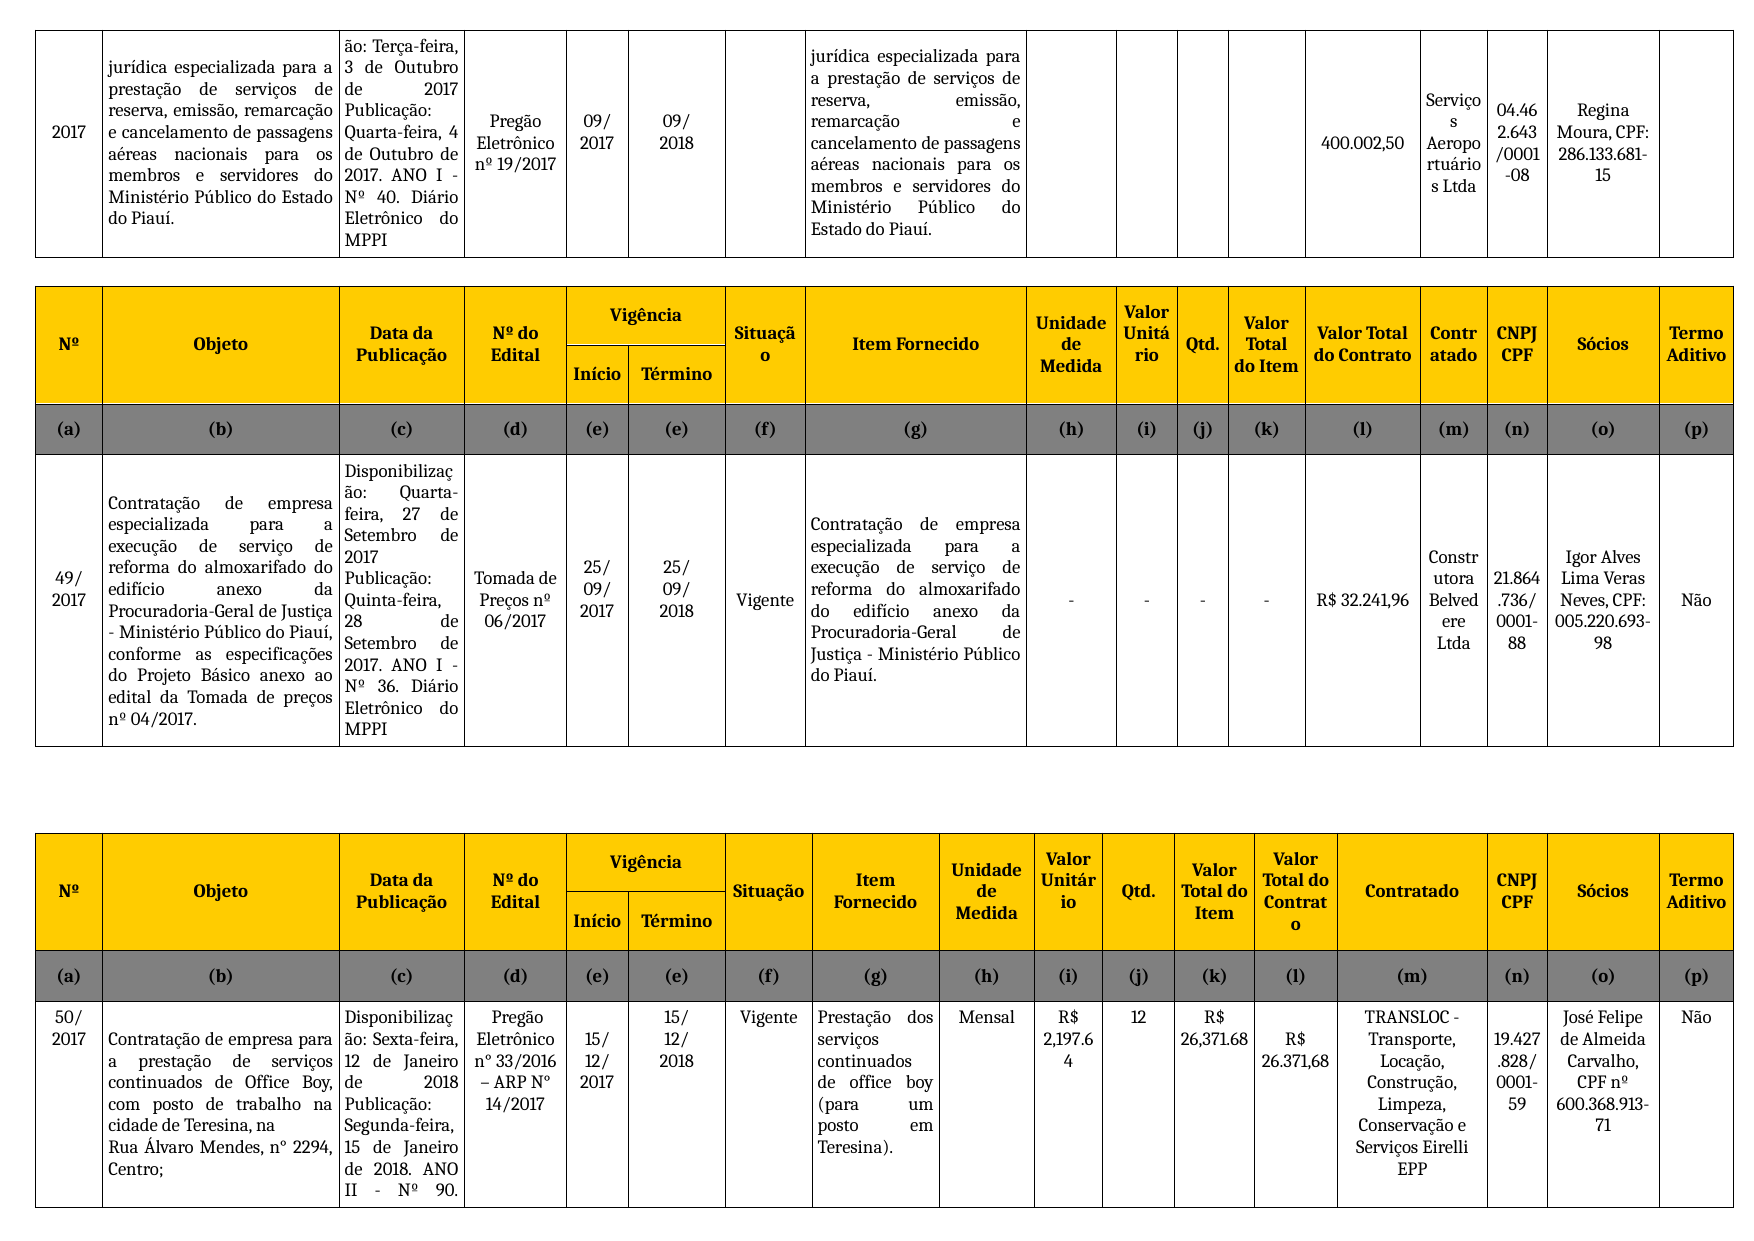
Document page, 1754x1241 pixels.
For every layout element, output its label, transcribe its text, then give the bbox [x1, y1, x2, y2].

table_cell - [1027, 31, 1116, 257]
table_header Item Fornecido [813, 834, 939, 950]
table_header Qtd. [1178, 287, 1228, 403]
table_cell Não [1660, 1002, 1733, 1207]
table_header CNPJ CPF [1488, 834, 1547, 950]
table_header Valor Total do Item [1175, 834, 1254, 950]
table_cell 09/ 2017 [567, 31, 628, 257]
table_cell 19.427.828/0001-59 [1488, 1002, 1547, 1207]
table_cell Pregão Eletrônico nº 19/2017 [465, 31, 566, 257]
table_cell (c) [340, 405, 464, 454]
table_cell (d) [465, 405, 566, 454]
table_cell (f) [726, 405, 805, 454]
table_cell R$ 26.371,68 [1255, 1002, 1337, 1207]
table_cell 15/ 12/ 2018 [629, 1002, 725, 1207]
table_header Nº do Edital [465, 287, 566, 403]
table_header CNPJ CPF [1488, 287, 1547, 403]
table_cell (j) [1178, 405, 1228, 454]
table_cell (o) [1548, 951, 1659, 1001]
table_cell Tomada de Preços nº 06/2017 [465, 455, 566, 746]
table_cell (d) [465, 951, 566, 1001]
table_cell 49/ 2017 [36, 455, 102, 746]
table_cell 2017 [36, 31, 102, 257]
table_header Valor Total do Contrato [1306, 287, 1420, 403]
table_cell (i) [1035, 951, 1102, 1001]
table_cell - [1027, 455, 1116, 746]
table_header Contratado [1338, 834, 1487, 950]
table_header Nº [36, 834, 102, 950]
table_cell (e) [567, 405, 628, 454]
table_cell (k) [1175, 951, 1254, 1001]
table_cell Pregão Eletrônico n° 33/2016 – ARP N° 14/2017 [465, 1002, 566, 1207]
table_cell (a) [36, 951, 102, 1001]
table_cell Construtora Belvedere Ltda [1421, 455, 1487, 746]
table_header Termo Aditivo [1660, 834, 1733, 950]
table_cell Não [1660, 455, 1733, 746]
table_header Vigência [567, 834, 725, 891]
table_cell (o) [1548, 405, 1659, 454]
table_cell ão: Terça-feira, 3 de Outubro de 2017 Publicação: Quarta-feira, 4 de Outubro de 2017. ANO I - Nº 40. Diário Eletrônico do MPPI [340, 31, 464, 257]
table_cell 15/ 12/ 2017 [567, 1002, 628, 1207]
table_cell jurídica especializada para a prestação de serviços de reserva, emissão, remarcação e cancelamento de passagens aéreas nacionais para os membros e servidores do Ministério Público do Estado do Piauí. [806, 31, 1026, 257]
table_header Valor Total do Contrato [1255, 834, 1337, 950]
table_header Unidade de Medida [940, 834, 1034, 950]
table_cell (n) [1488, 951, 1547, 1001]
table_cell (b) [103, 951, 339, 1001]
table_cell Serviços Aeroportuários Ltda [1421, 31, 1487, 257]
table_cell 25/ 09/ 2017 [567, 455, 628, 746]
table_cell R$ 26.371,68 [1175, 1002, 1254, 1207]
table_cell (n) [1488, 405, 1547, 454]
table_cell 12 [1103, 1002, 1174, 1207]
table_cell Regina Moura, CPF: 286.133.681-15 [1548, 31, 1659, 257]
table_cell (m) [1421, 405, 1487, 454]
table_cell (m) [1338, 951, 1487, 1001]
table_header Vigência [567, 287, 725, 344]
table_cell (e) [567, 951, 628, 1001]
table_cell Início [567, 346, 628, 403]
table_cell José Felipe de Almeida Carvalho, CPF nº 600.368.913-71 [1548, 1002, 1659, 1207]
table_cell Disponibilização: Quarta-feira, 27 de Setembro de 2017 Publicação: Quinta-feira, 28 de Setembro de 2017. ANO I - Nº 36. Diário Eletrônico do MPPI [340, 455, 464, 746]
table_cell TRANSLOC - Transporte, Locação, Construção, Limpeza, Conservação e Serviços Eirelli EPP [1338, 1002, 1487, 1207]
table_cell Vigente [726, 455, 805, 746]
table_cell (h) [1027, 405, 1116, 454]
table_cell (b) [103, 405, 339, 454]
table_header Valor Total do Item [1229, 287, 1305, 403]
table_header Valor Unitário [1117, 287, 1177, 403]
table_header Termo Aditivo [1660, 287, 1733, 403]
table_header Contratado [1421, 287, 1487, 403]
table_cell Igor Alves Lima Veras Neves, CPF: 005.220.693-98 [1548, 455, 1659, 746]
table_header Objeto [103, 834, 339, 950]
table_cell 09/ 2018 [629, 31, 725, 257]
table_cell Início [567, 892, 628, 950]
table_header Objeto [103, 287, 339, 403]
table_cell (i) [1117, 405, 1177, 454]
table_cell (a) [36, 405, 102, 454]
table_header Sócios [1548, 834, 1659, 950]
table_header Nº do Edital [465, 834, 566, 950]
table_cell Término [629, 892, 725, 950]
table_cell [1660, 31, 1733, 257]
table_header Data da Publicação [340, 287, 464, 403]
table_cell (j) [1103, 951, 1174, 1001]
table_cell - [1178, 31, 1228, 257]
table_cell (l) [1306, 405, 1420, 454]
table_header Valor Unitário [1035, 834, 1102, 950]
table_cell 25/ 09/ 2018 [629, 455, 725, 746]
table_cell [726, 31, 805, 257]
table_header Unidade de Medida [1027, 287, 1116, 403]
table_cell (k) [1229, 405, 1305, 454]
table_cell - [1178, 455, 1228, 746]
table_cell (p) [1660, 951, 1733, 1001]
table_cell Término [629, 346, 725, 403]
table_cell R$ 2.197,64 [1035, 1002, 1102, 1207]
table_cell Contratação de empresa para a prestação de serviços continuados de Office Boy, com posto de trabalho na cidade de Teresina, na Rua Álvaro Mendes, n° 2294, Centro; [103, 1002, 339, 1207]
table_cell Mensal [940, 1002, 1034, 1207]
table_cell Vigente [726, 1002, 812, 1207]
table_cell (e) [629, 951, 725, 1001]
table_cell Disponibilização: Sexta-feira, 12 de Janeiro de 2018 Publicação: Segunda-feira, 15 de Janeiro de 2018. ANO II - Nº 90. [340, 1002, 464, 1207]
table_cell (c) [340, 951, 464, 1001]
table_cell - [1117, 31, 1177, 257]
table_cell R$ 32.241,96 [1306, 455, 1420, 746]
table_header Sócios [1548, 287, 1659, 403]
table_cell Contratação de empresa especializada para a execução de serviço de reforma do almoxarifado do edifício anexo da Procuradoria-Geral de Justiça - Ministério Público do Piauí, conforme as especificações do Projeto Básico anexo ao edital da Tomada de preços nº 04/2017. [103, 455, 339, 746]
table_cell 400.002,50 [1306, 31, 1420, 257]
table_cell 04.462.643/0001-08 [1488, 31, 1547, 257]
table_cell jurídica especializada para a prestação de serviços de reserva, emissão, remarcação e cancelamento de passagens aéreas nacionais para os membros e servidores do Ministério Público do Estado do Piauí. [103, 31, 339, 257]
table_header Nº [36, 287, 102, 403]
table_header Item Fornecido [806, 287, 1026, 403]
table_header Data da Publicação [340, 834, 464, 950]
table_cell (g) [813, 951, 939, 1001]
table_cell (f) [726, 951, 812, 1001]
table_header Situação [726, 287, 805, 403]
table_cell 50/ 2017 [36, 1002, 102, 1207]
table_cell 21.864.736/0001-88 [1488, 455, 1547, 746]
table_cell Contratação de empresa especializada para a execução de serviço de reforma do almoxarifado do edifício anexo da Procuradoria-Geral de Justiça - Ministério Público do Piauí. [806, 455, 1026, 746]
table_cell - [1117, 455, 1177, 746]
table_cell - [1229, 31, 1305, 257]
table_cell (p) [1660, 405, 1733, 454]
table_cell (g) [806, 405, 1026, 454]
table_cell Prestação dos serviços continuados de office boy (para um posto em Teresina). [813, 1002, 939, 1207]
table_cell (l) [1255, 951, 1337, 1001]
table_cell (h) [940, 951, 1034, 1001]
table_header Situação [726, 834, 812, 950]
table_header Qtd. [1103, 834, 1174, 950]
table_cell - [1229, 455, 1305, 746]
table_cell (e) [629, 405, 725, 454]
